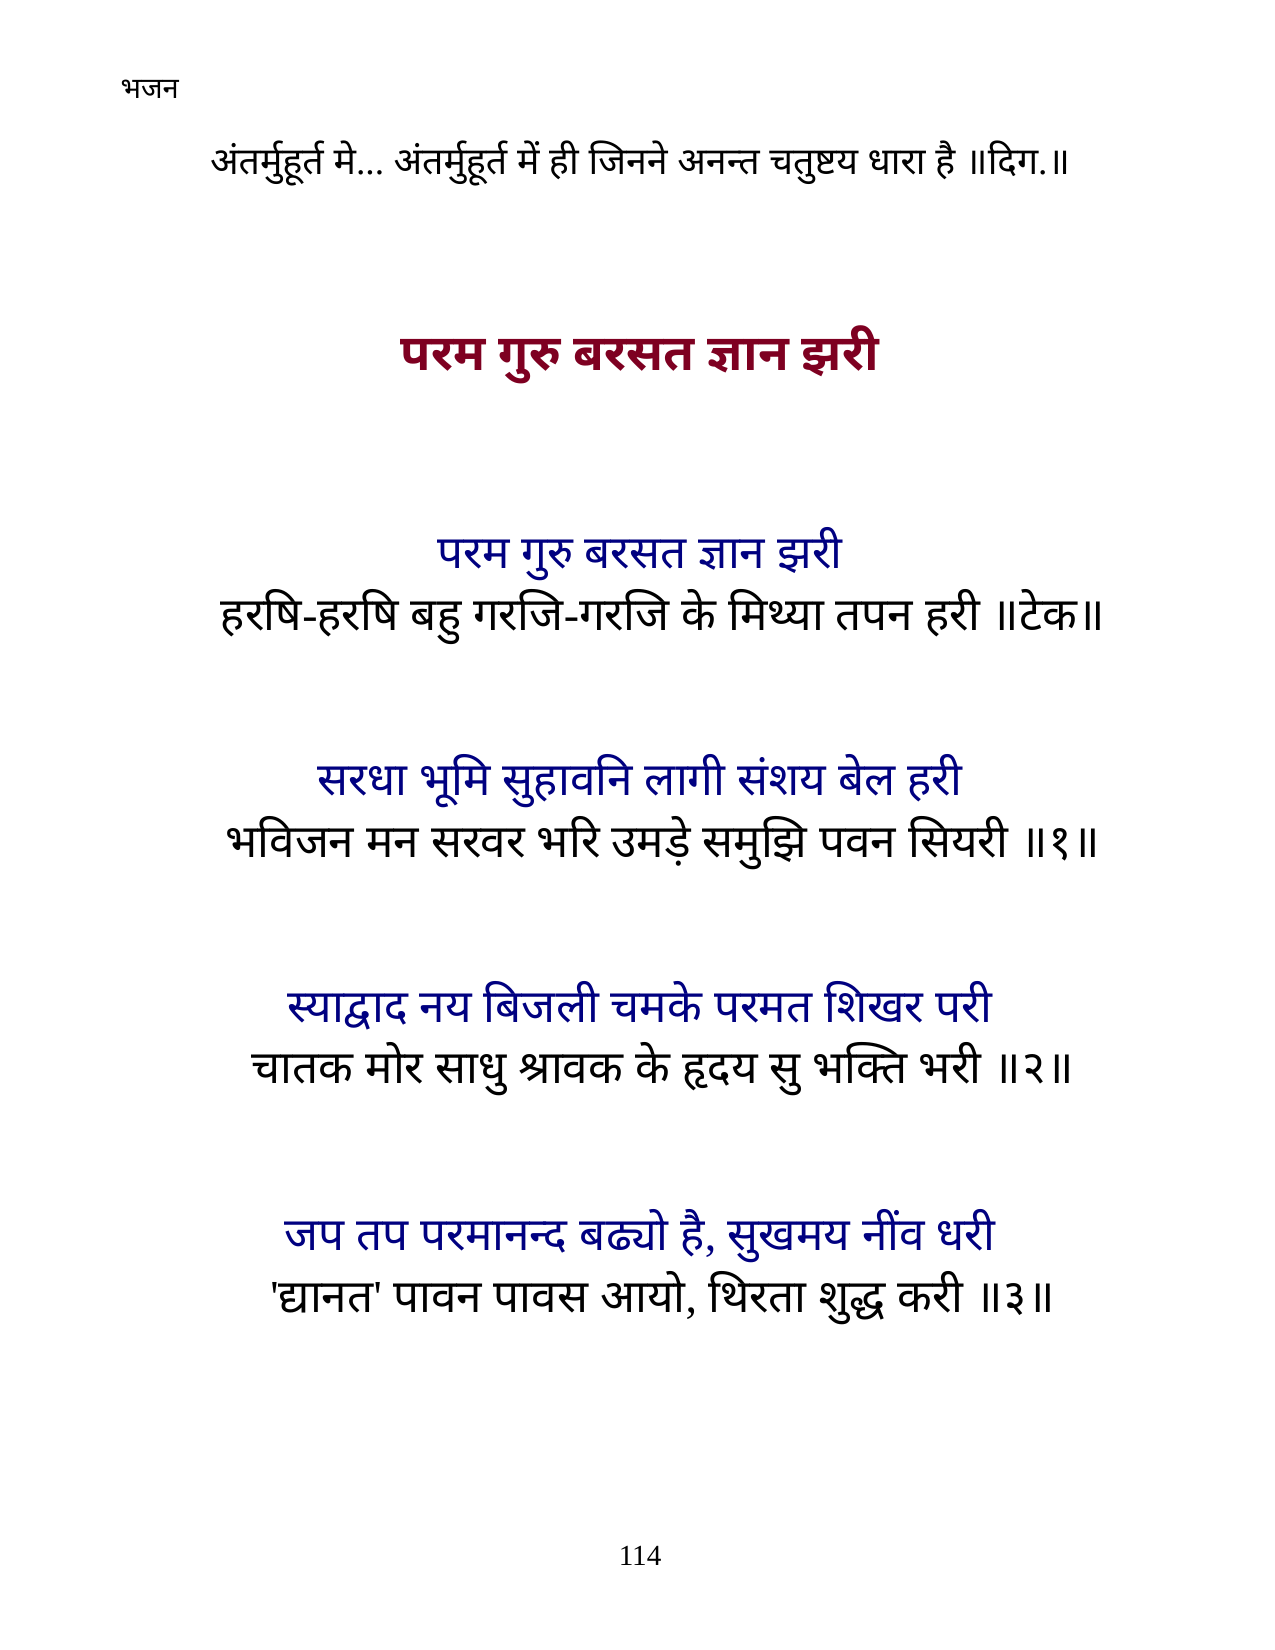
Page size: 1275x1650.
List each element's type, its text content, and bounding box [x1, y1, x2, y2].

text 'द्यानत' पावन पावस आयो, थिरता शुद्ध करी ॥३॥ [83, 1269, 1196, 1331]
text परम गुरु बरसत ज्ञान झरी [83, 326, 1196, 391]
text भविजन मन सरवर भरि उमड़े समुझि पवन सियरी ॥१॥ [83, 814, 1196, 876]
text सरधा भूमि सुहावनि लागी संशय बेल हरी [83, 754, 1196, 814]
text चातक मोर साधु श्रावक के हृदय सु भक्ति भरी ॥२॥ [83, 1041, 1196, 1103]
text हरषि-हरषि बहु गरजि-गरजि के मिथ्या तपन हरी ॥टेक॥ [83, 587, 1196, 649]
text जप तप परमानन्द बढ्यो है, सुखमय नींव धरी [83, 1208, 1196, 1269]
text स्याद्वाद नय बिजली चमके परमत शिखर परी [83, 981, 1196, 1041]
text परम गुरु बरसत ज्ञान झरी [83, 528, 1196, 587]
text अंतर्मुहूर्त मे... अंतर्मुहूर्त में ही जिनने अनन्त चतुष्टय धारा है ॥दिग.॥ [83, 139, 1196, 189]
